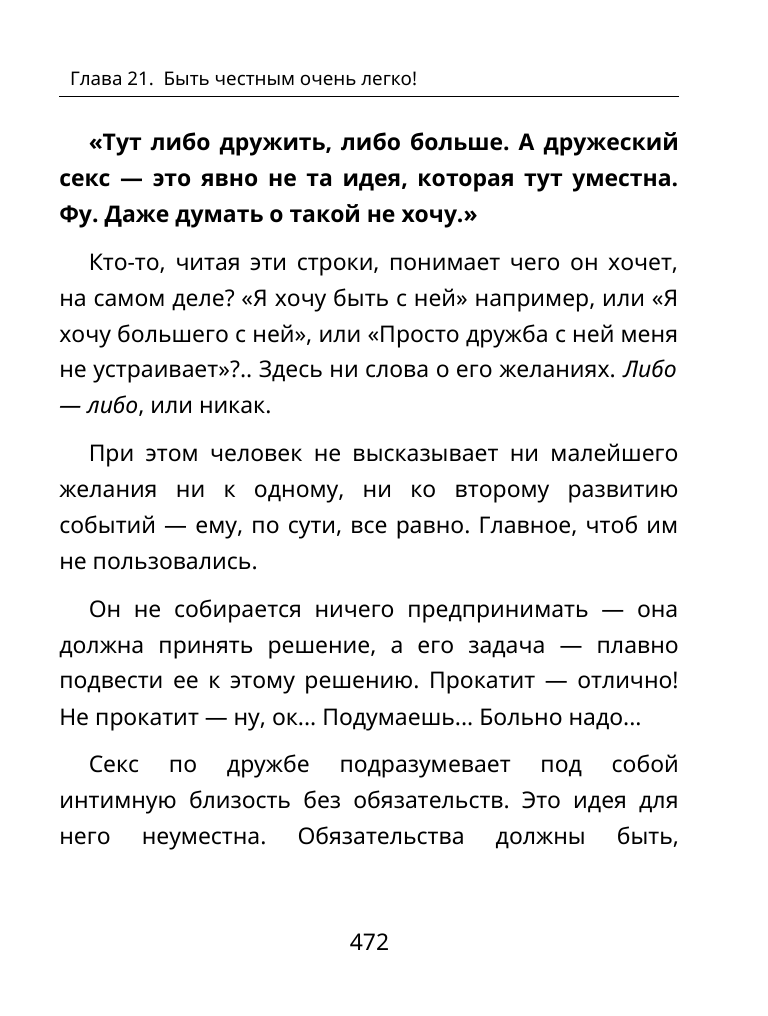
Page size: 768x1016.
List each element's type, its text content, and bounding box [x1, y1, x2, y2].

text Он не собирается ничего предпринимать — она должна принять решение, а его задача — плавно подвести ее к этому решению. Прокатит — отлично! Не прокатит — ну, ок... Подумаешь... Больно надо... [59, 593, 679, 732]
text Секс по дружбе подразумевает под собой интимную близость без обязательств. Это идея для него неуместна. Обязательства должны быть, [59, 748, 679, 851]
text При этом человек не высказывает ни малейшего желания ни к одному, ни ко второму развитию событий — ему, по сути, все равно. Главное, чтоб им не пользовались. [59, 437, 679, 576]
text Кто-то, читая эти строки, понимает чего он хочет, на самом деле? «Я хочу быть с ней» например, или «Я хочу большего с ней», или «Просто дружба с ней меня не устраивает»?.. Здесь ни слова о его желаниях. Либо — либо, или никак. [59, 246, 679, 421]
text «Тут либо дружить, либо больше. А дружеский секс — это явно не та идея, которая тут уместна. Фу. Даже думать о такой не хочу.» [59, 126, 679, 229]
